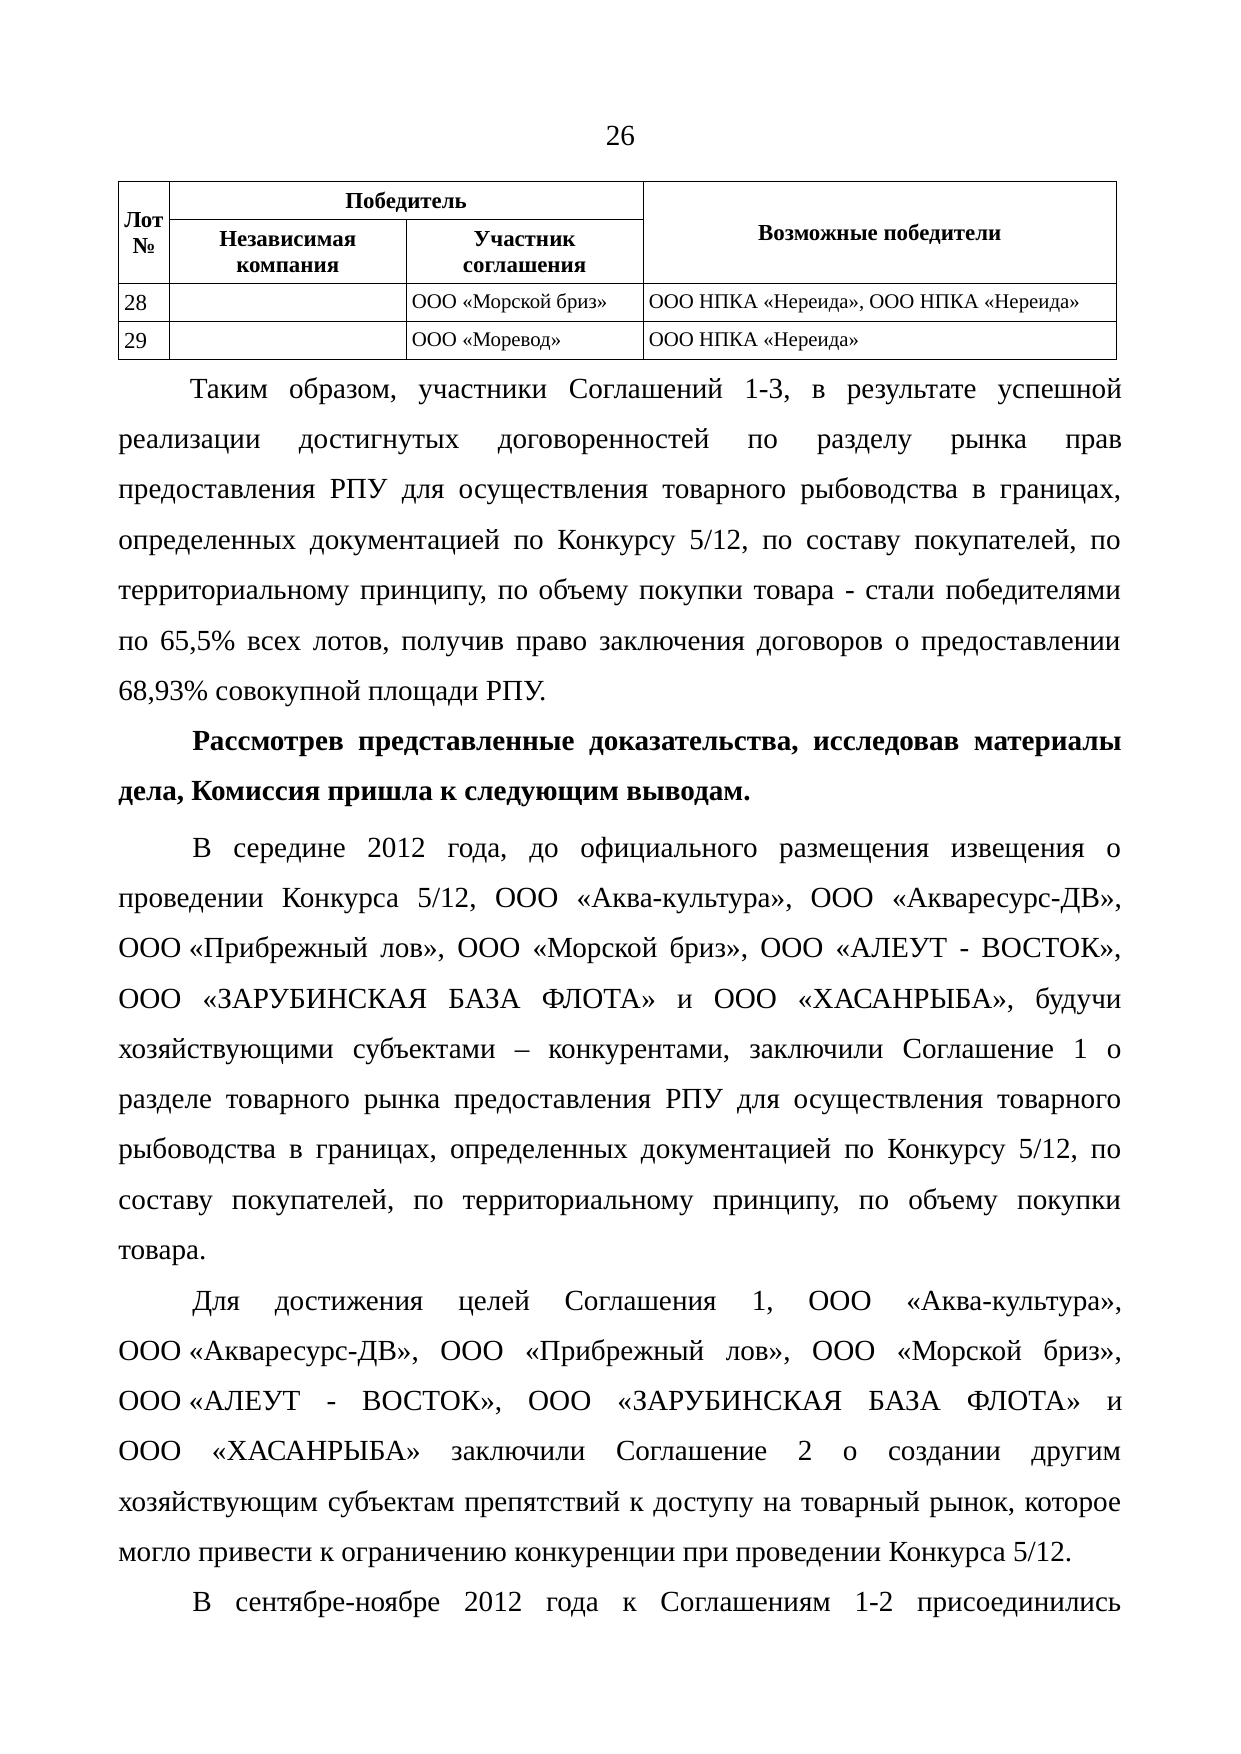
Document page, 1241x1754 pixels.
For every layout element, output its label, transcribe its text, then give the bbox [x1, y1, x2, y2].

table_header Лот№ [119, 182, 169, 283]
table_cell [170, 284, 406, 321]
table_cell ООО НПКА «Нереида», ООО НПКА «Нереида» [644, 284, 1116, 321]
table_cell ООО НПКА «Нереида» [644, 322, 1116, 359]
text В середине 2012 года, до официального размещения извещения о проведении Конкурса 5/12, ООО «Аква-культура», ООО «Акваресурс-ДВ», ООО «Прибрежный лов», ООО «Морской бриз», ООО «АЛЕУТ - ВОСТОК», ООО «ЗАРУБИНСКАЯ БАЗА ФЛОТА» и ООО «ХАСАНРЫБА», будучи хозяйствующими субъектами – конкурентами, заключили Соглашение 1 о разделе товарного рынка предоставления РПУ для осуществления товарного рыбоводства в границах, определенных документацией по Конкурсу 5/12, по составу покупателей, по территориальному принципу, по объему покупки товара. [118, 830, 1122, 1266]
table_cell ООО «Моревод» [407, 322, 643, 359]
table_cell 28 [119, 284, 169, 321]
text В сентябре-ноябре 2012 года к Соглашениям 1-2 присоединились [118, 1584, 1122, 1618]
text Рассмотрев представленные доказательства, исследовав материалы дела, Комиссия пришла к следующим выводам. [118, 723, 1122, 807]
text Таким образом, участники Соглашений 1-3, в результате успешной реализации достигнутых договоренностей по разделу рынка прав предоставления РПУ для осуществления товарного рыбоводства в границах, определенных документацией по Конкурсу 5/12, по составу покупателей, по территориальному принципу, по объему покупки товара - стали победителями по 65,5% всех лотов, получив право заключения договоров о предоставлении 68,93% совокупной площади РПУ. [118, 371, 1122, 706]
table_cell ООО «Морской бриз» [407, 284, 643, 321]
table_header Возможные победители [644, 182, 1116, 283]
table_cell Независимая компания [170, 220, 406, 283]
text Для достижения целей Соглашения 1, ООО «Аква-культура», ООО «Акваресурс-ДВ», ООО «Прибрежный лов», ООО «Морской бриз», ООО «АЛЕУТ - ВОСТОК», ООО «ЗАРУБИНСКАЯ БАЗА ФЛОТА» и ООО «ХАСАНРЫБА» заключили Соглашение 2 о создании другим хозяйствующим субъектам препятствий к доступу на товарный рынок, которое могло привести к ограничению конкуренции при проведении Конкурса 5/12. [118, 1283, 1122, 1568]
table_cell Участник соглашения [407, 220, 643, 283]
table_header Победитель [170, 182, 643, 219]
table_cell [170, 322, 406, 359]
table_cell 29 [119, 322, 169, 359]
